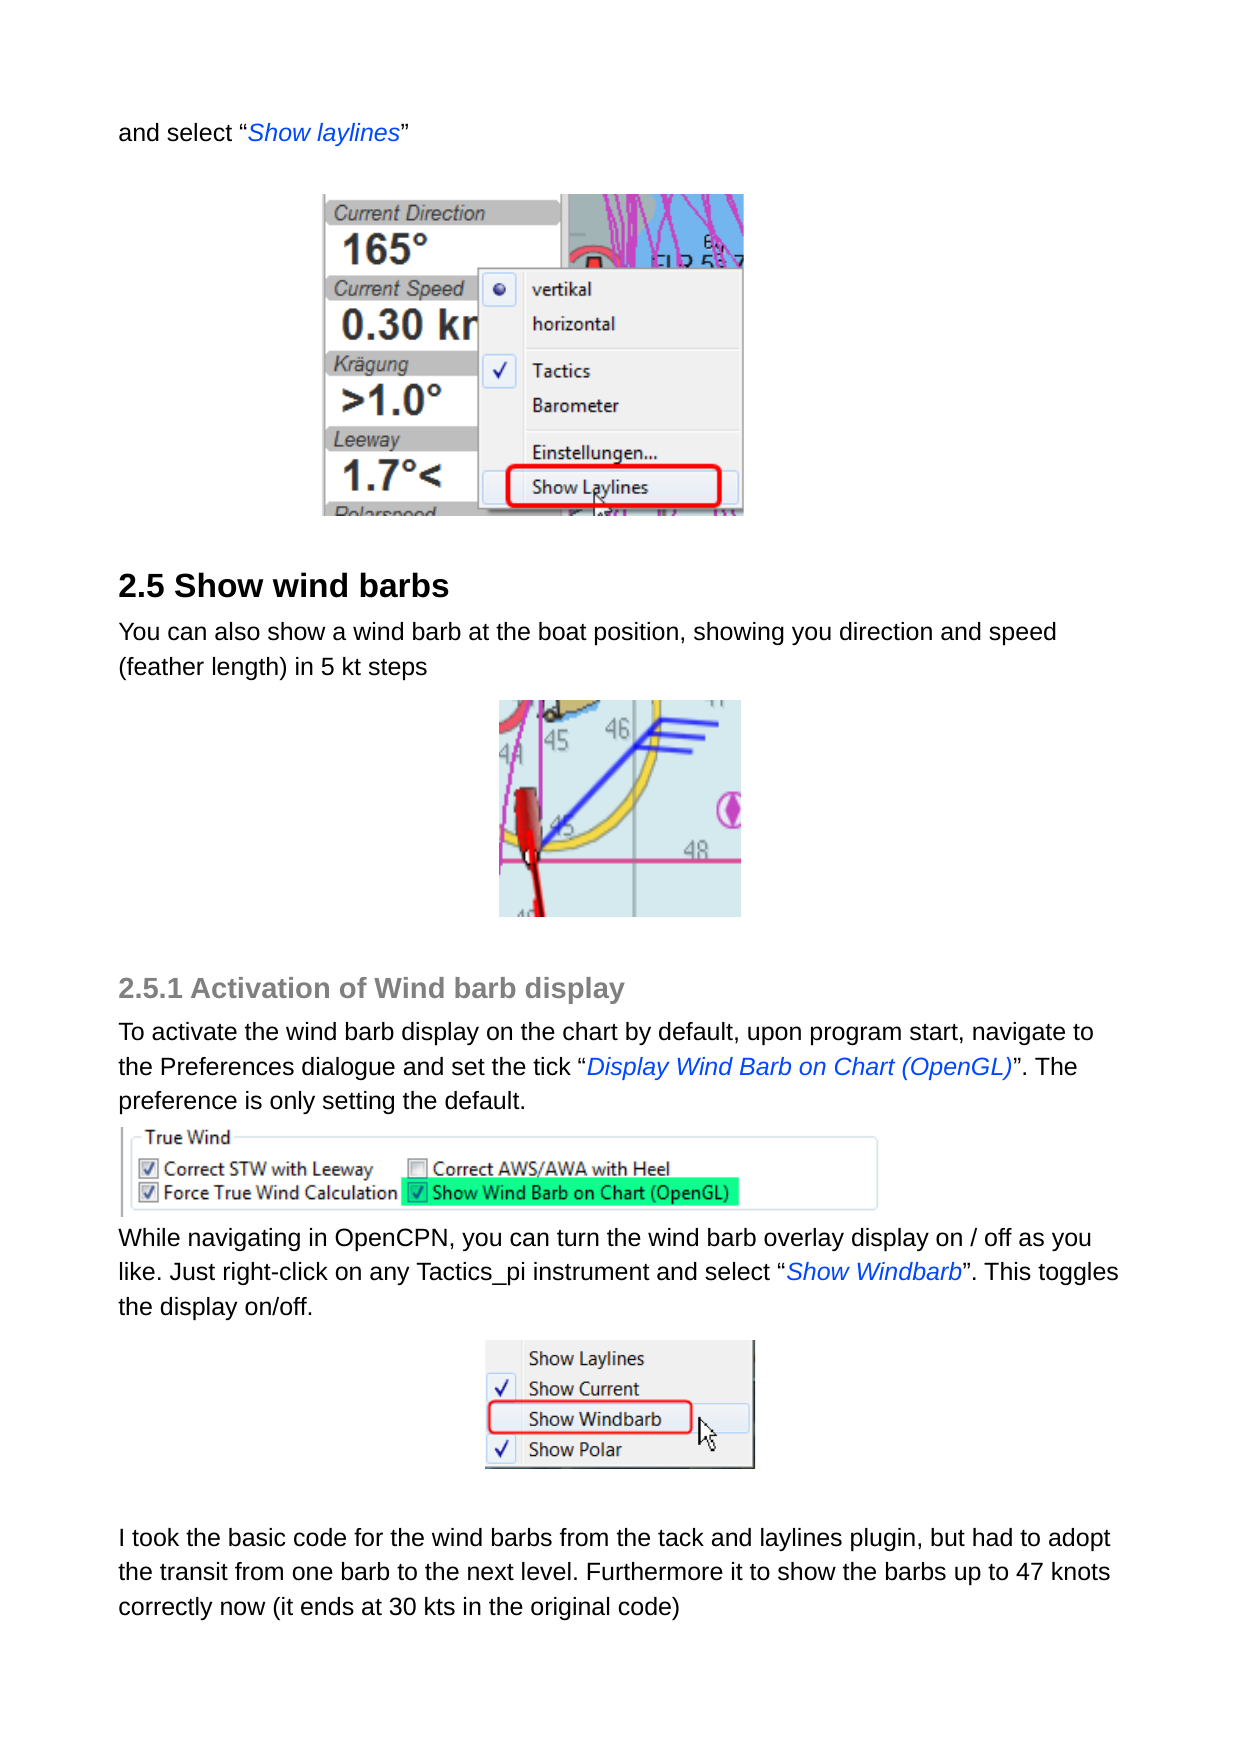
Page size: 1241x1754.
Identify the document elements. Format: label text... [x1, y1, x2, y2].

text I took the basic code for the wind barbs from the tack and laylines plugin, but had to adopt the transit from one barb to the next level. Furthermore it to show the barbs up to 47 knots correctly now (it ends at 30 kts in the original code) [118, 1523, 1122, 1621]
text You can also show a wind barb at the boat position, showing you direction and speed (feather length) in 5 kt steps [118, 617, 1122, 680]
text While navigating in OpenCPN, you can turn the wind barb overlay display on / off as you like. Just right-click on any Tactics_pi instrument and select “Show Windbarb”. This toggles the display on/off. [118, 1135, 1122, 1320]
text and select “Show laylines” [118, 118, 1122, 147]
picture [321, 194, 744, 516]
subtitle 2.5 Show wind barbs [118, 566, 1122, 604]
picture [485, 1340, 755, 1469]
picture [120, 1127, 883, 1217]
text To activate the wind barb display on the chart by default, upon program start, navigate to the Preferences dialogue and set the tick “Display Wind Barb on Chart (OpenGL)”. The preference is only setting the default. [118, 1017, 1122, 1115]
picture [499, 700, 742, 917]
subtitle 2.5.1 Activation of Wind barb display [118, 971, 1122, 1004]
